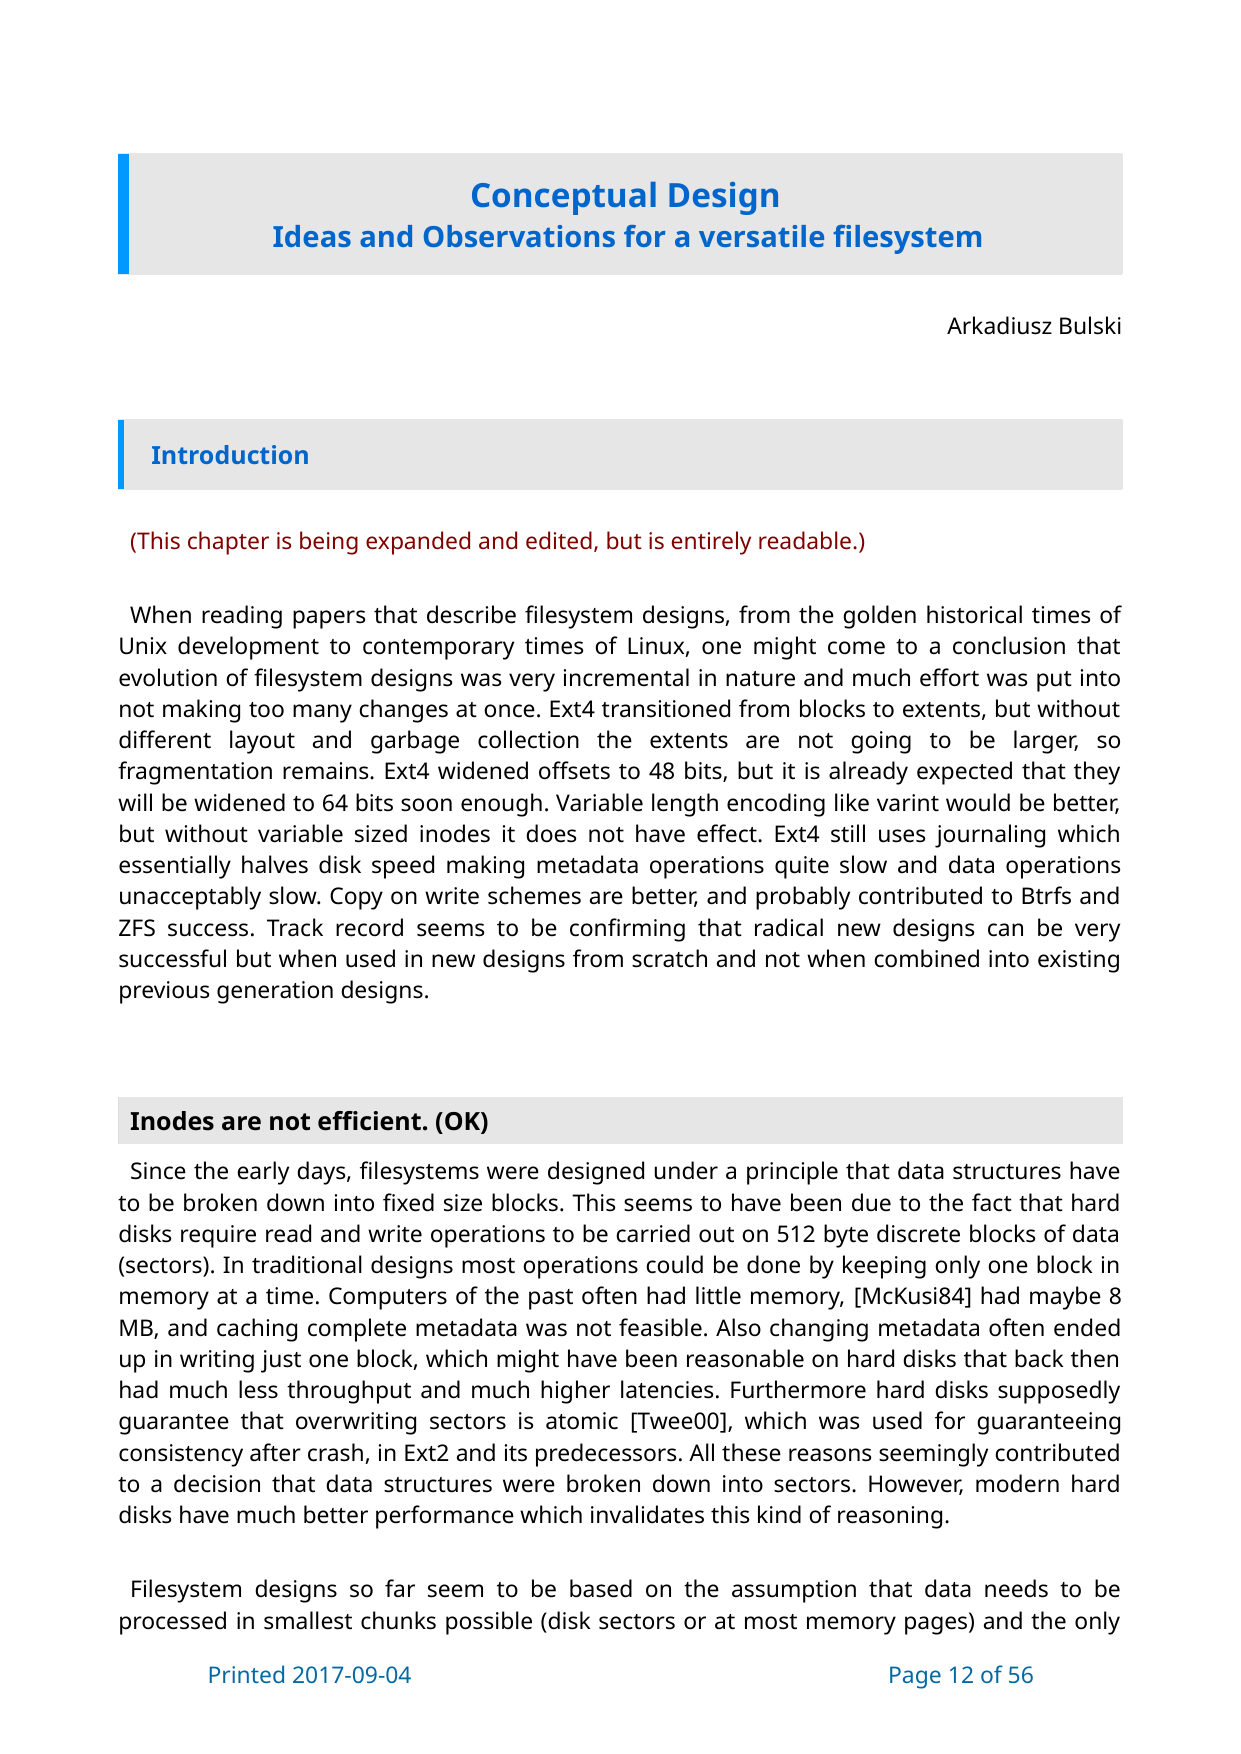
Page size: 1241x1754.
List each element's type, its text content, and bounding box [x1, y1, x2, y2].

text Since the early days, filesystems were designed under a principle that data structures have to be broken down into fixed size blocks. This seems to have been due to the fact that hard disks require read and write operations to be carried out on 512 byte discrete blocks of data (sectors). In traditional designs most operations could be done by keeping only one block in memory at a time. Computers of the past often had little memory, [McKusi84] had maybe 8 MB, and caching complete metadata was not feasible. Also changing metadata often ended up in writing just one block, which might have been reasonable on hard disks that back then had much less throughput and much higher latencies. Furthermore hard disks supposedly guarantee that overwriting sectors is atomic [Twee00], which was used for guaranteeing consistency after crash, in Ext2 and its predecessors. All these reasons seemingly contributed to a decision that data structures were broken down into sectors. However, modern hard disks have much better performance which invalidates this kind of reasoning. [118, 1155, 1122, 1530]
text (This chapter is being expanded and edited, but is entirely readable.) [118, 524, 1122, 556]
subtitle Introduction [124, 421, 1122, 489]
subtitle Inodes are not efficient. (OK) [119, 1098, 1122, 1143]
text When reading papers that describe filesystem designs, from the golden historical times of Unix development to contemporary times of Linux, one might come to a conclusion that evolution of filesystem designs was very incremental in nature and much effort was put into not making too many changes at once. Ext4 transitioned from blocks to extents, but without different layout and garbage collection the extents are not going to be larger, so fragmentation remains. Ext4 widened offsets to 48 bits, but it is already expected that they will be widened to 64 bits soon enough. Variable length encoding like varint would be better, but without variable sized inodes it does not have effect. Ext4 still uses journaling which essentially halves disk speed making metadata operations quite slow and data operations unacceptably slow. Copy on write schemes are better, and probably contributed to Btrfs and ZFS success. Track record seems to be confirming that radical new designs can be very successful but when used in new designs from scratch and not when combined into existing previous generation designs. [118, 599, 1122, 1005]
subtitle Conceptual Design Ideas and Observations for a versatile filesystem [129, 155, 1122, 274]
text Arkadiusz Bulski [118, 310, 1122, 341]
text Filesystem designs so far seem to be based on the assumption that data needs to be processed in smallest chunks possible (disk sectors or at most memory pages) and the only [118, 1573, 1122, 1636]
